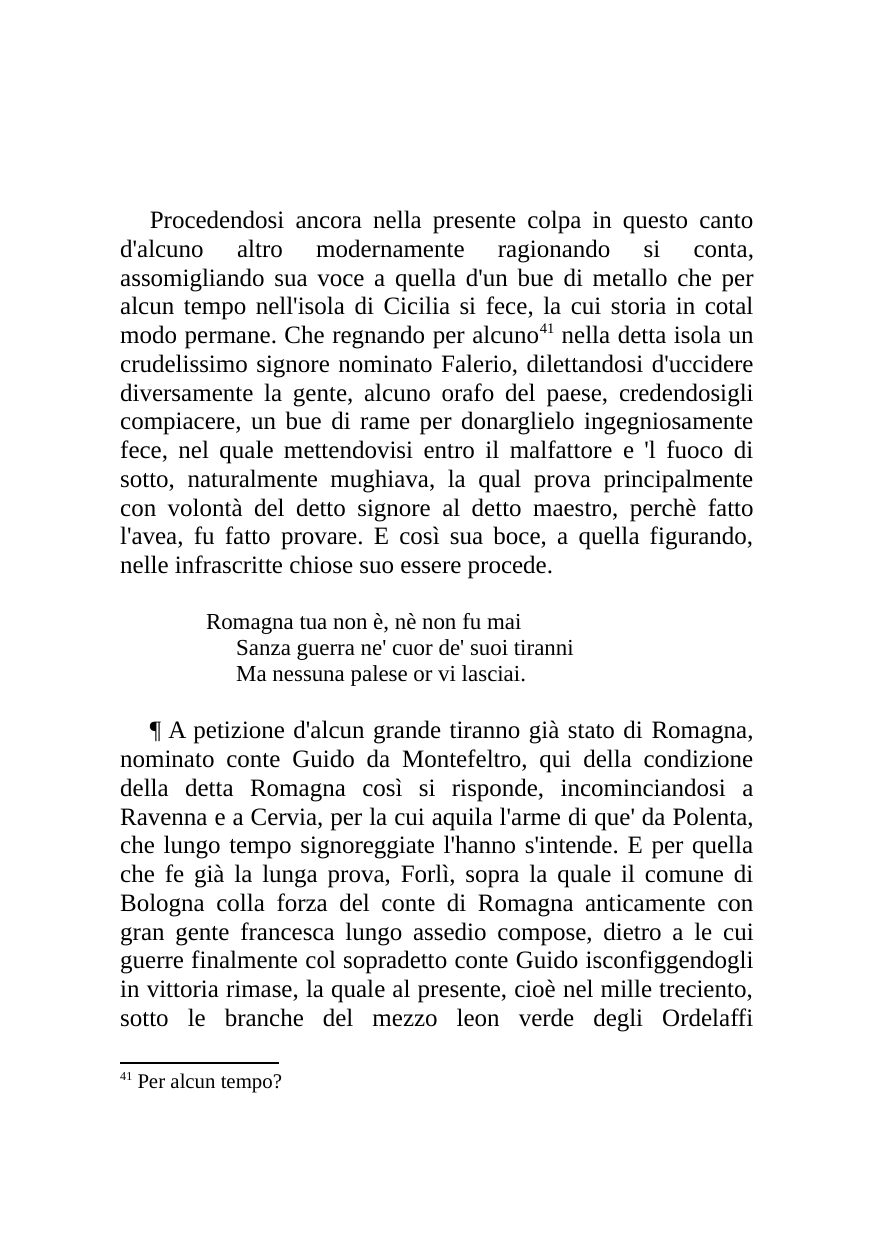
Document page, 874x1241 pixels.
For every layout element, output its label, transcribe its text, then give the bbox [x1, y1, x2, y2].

text ¶ A petizione d'alcun grande tiranno già stato di Romagna, nominato conte Guido da Montefeltro, qui della condizione della detta Romagna così si risponde, incominciandosi a Ravenna e a Cervia, per la cui aquila l'arme di que' da Polenta, che lungo tempo signoreggiate l'hanno s'intende. E per quella che fe già la lunga prova, Forlì, sopra la quale il comune di Bologna colla forza del conte di Romagna anticamente con gran gente francesca lungo assedio compose, dietro a le cui guerre finalmente col sopradetto conte Guido isconfiggendogli in vittoria rimase, la quale al presente, cioè nel mille treciento, sotto le branche del mezzo leon verde degli Ordelaffi [120, 716, 754, 1032]
text Per alcun tempo? [120, 1069, 754, 1093]
text Ma nessuna palese or vi lasciai. [195, 660, 754, 687]
text Procedendosi ancora nella presente colpa in questo canto d'alcuno altro modernamente ragionando si conta, assomigliando sua voce a quella d'un bue di metallo che per alcun tempo nell'isola di Cicilia si fece, la cui storia in cotal modo permane. Che regnando per alcuno nella detta isola un crudelissimo signore nominato Falerio, dilettandosi d'uccidere diversamente la gente, alcuno orafo del paese, credendosigli compiacere, un bue di rame per donarglielo ingegniosamente fece, nel quale mettendovisi entro il malfattore e 'l fuoco di sotto, naturalmente mughiava, la qual prova principalmente con volontà del detto signore al detto maestro, perchè fatto l'avea, fu fatto provare. E così sua boce, a quella figurando, nelle infrascritte chiose suo essere procede. [120, 205, 754, 579]
text Sanza guerra ne' cuor de' suoi tiranni [195, 634, 754, 660]
text Romagna tua non è, nè non fu mai [176, 608, 754, 634]
